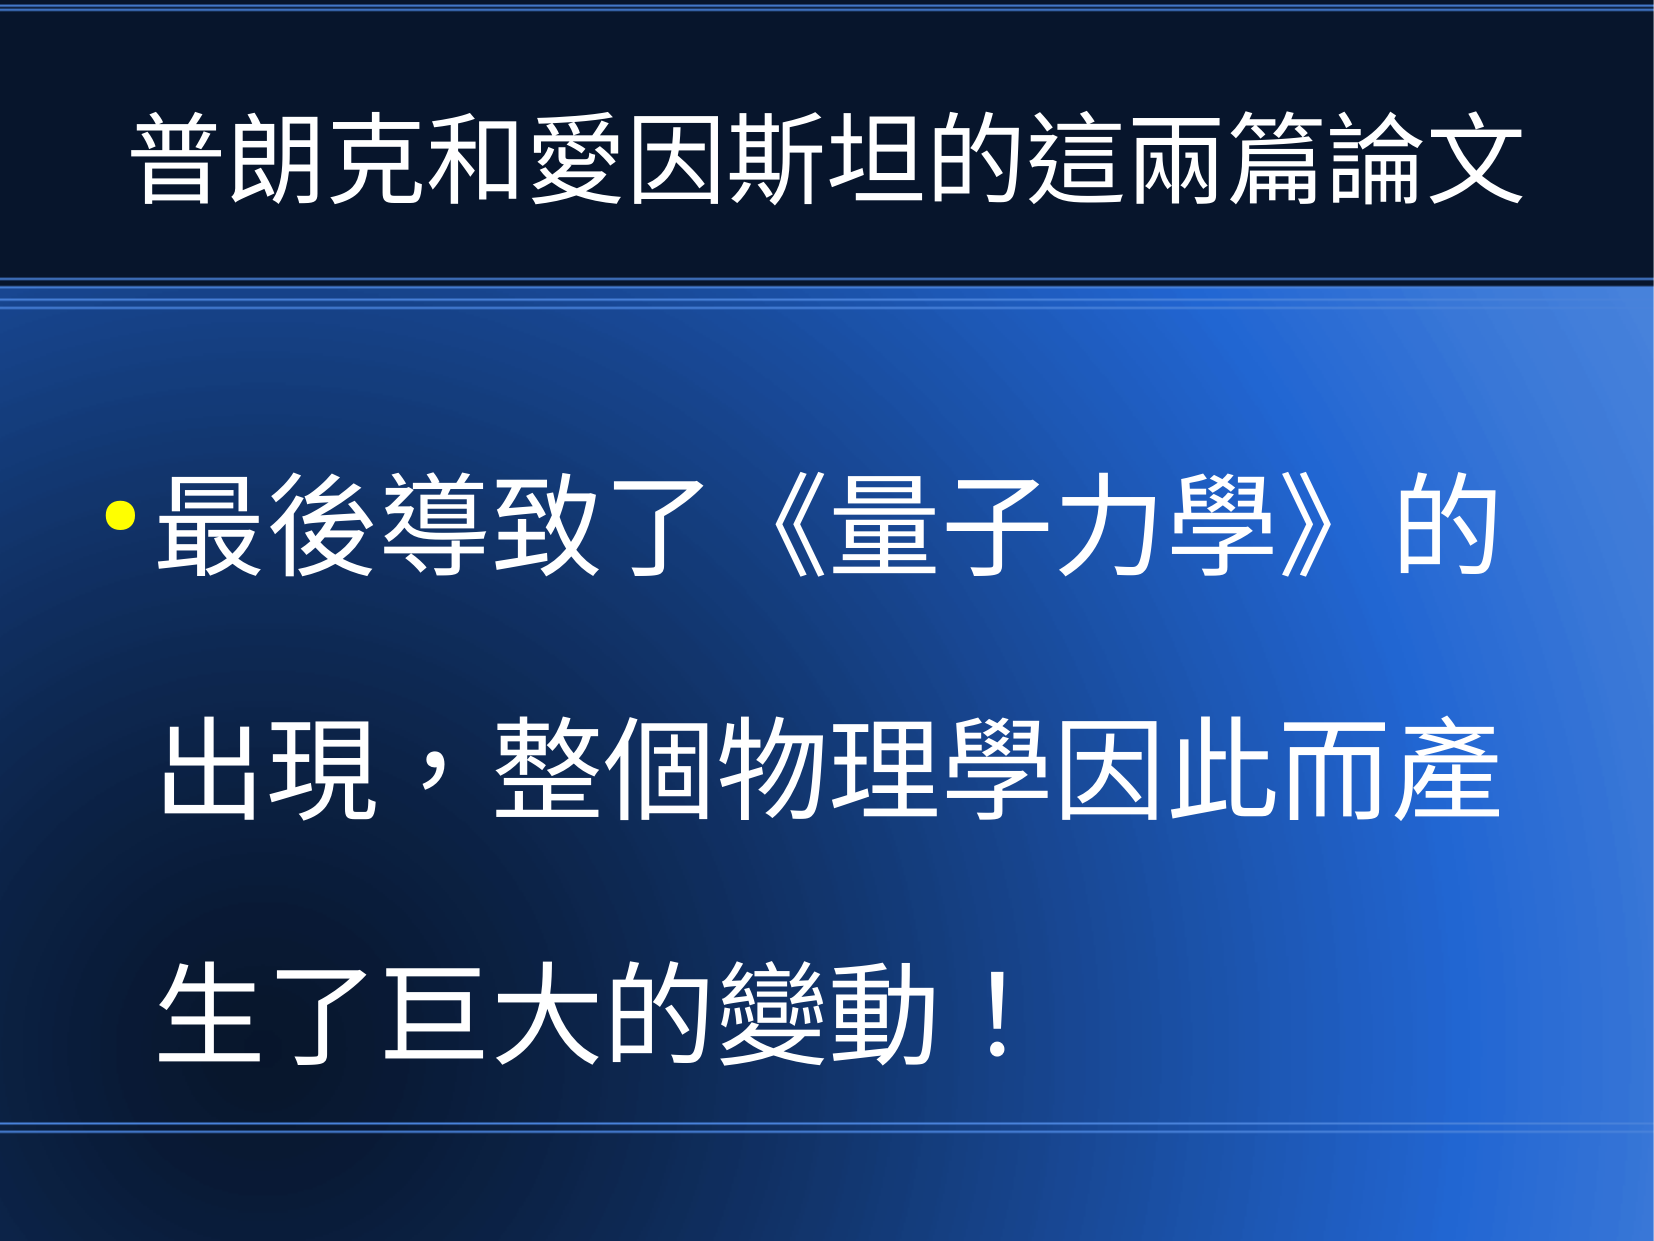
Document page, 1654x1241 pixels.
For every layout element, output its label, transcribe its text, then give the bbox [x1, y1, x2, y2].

list 最後導致了《量子力學》的出現，整個物理學因此而產生了巨大的變動！ [82, 355, 1571, 1241]
picture [0, 0, 1654, 1241]
title 普朗克和愛因斯坦的這兩篇論文 [82, 49, 1571, 257]
